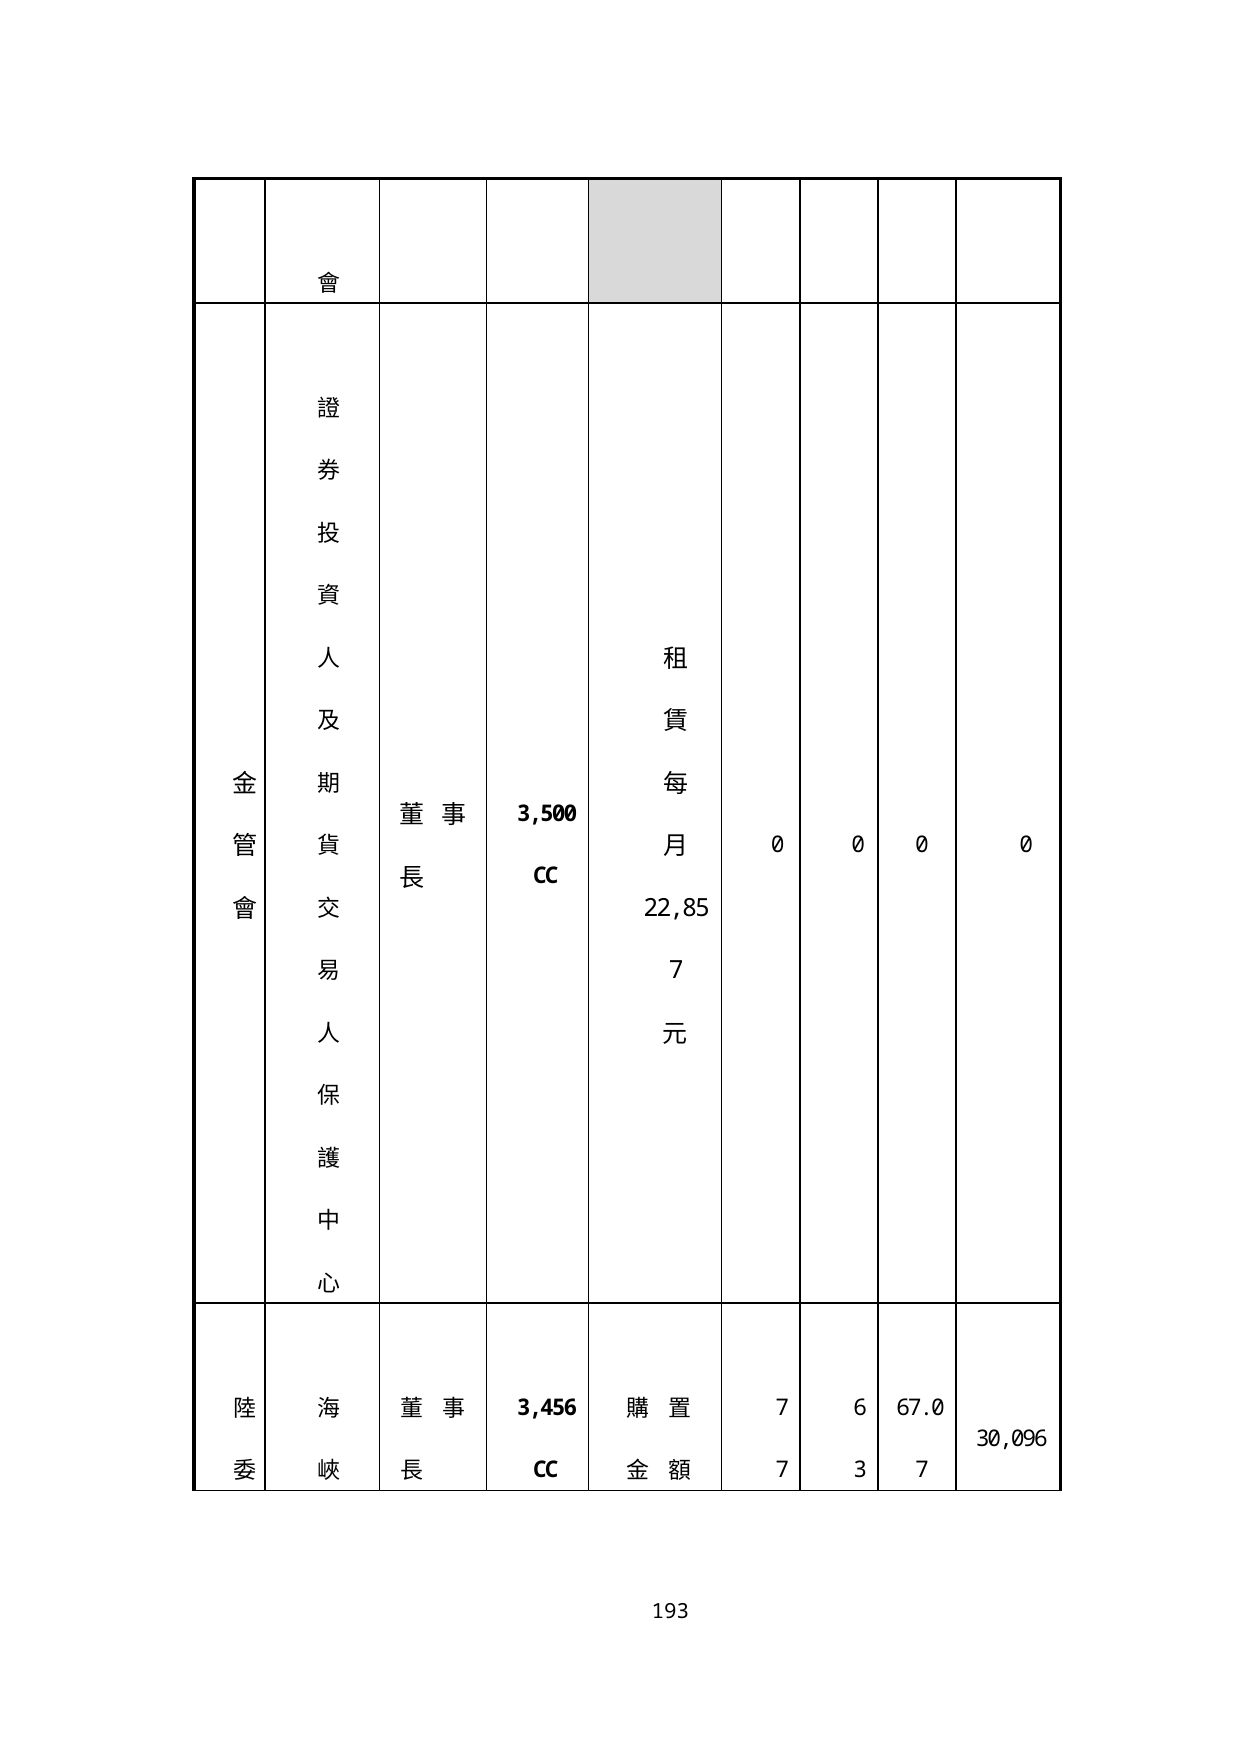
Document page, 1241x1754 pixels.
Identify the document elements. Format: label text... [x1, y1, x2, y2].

table_cell [879, 180, 955, 302]
table_cell [957, 180, 1059, 302]
table_cell 會 [266, 180, 379, 302]
table_cell 陸委 [196, 1304, 264, 1490]
table_cell 董事長 [380, 304, 486, 1302]
table_cell 董事長 [380, 1304, 486, 1490]
table_cell 證券投資人及期貨交易人保護中心 [266, 304, 379, 1302]
table_cell 0 [957, 304, 1059, 1302]
table_cell [196, 180, 264, 302]
table_cell [722, 180, 799, 302]
table_cell [487, 180, 588, 302]
table_cell 30,096 [957, 1304, 1059, 1490]
table_cell 3,500 CC [487, 304, 588, 1302]
table_cell 購置金額 [589, 1304, 721, 1490]
table_cell 77 [722, 1304, 799, 1490]
table_cell 海峽 [266, 1304, 379, 1490]
table_cell 67.07 [879, 1304, 955, 1490]
table_cell 租賃每月22,857元 [589, 304, 721, 1302]
table_cell [801, 180, 877, 302]
table_cell 0 [879, 304, 955, 1302]
table_cell [589, 180, 721, 302]
table_cell 金管會 [196, 304, 264, 1302]
table_cell 3,456 CC [487, 1304, 588, 1490]
table_cell 0 [722, 304, 799, 1302]
table_cell 0 [801, 304, 877, 1302]
table_cell [380, 180, 486, 302]
table_cell 63 [801, 1304, 877, 1490]
